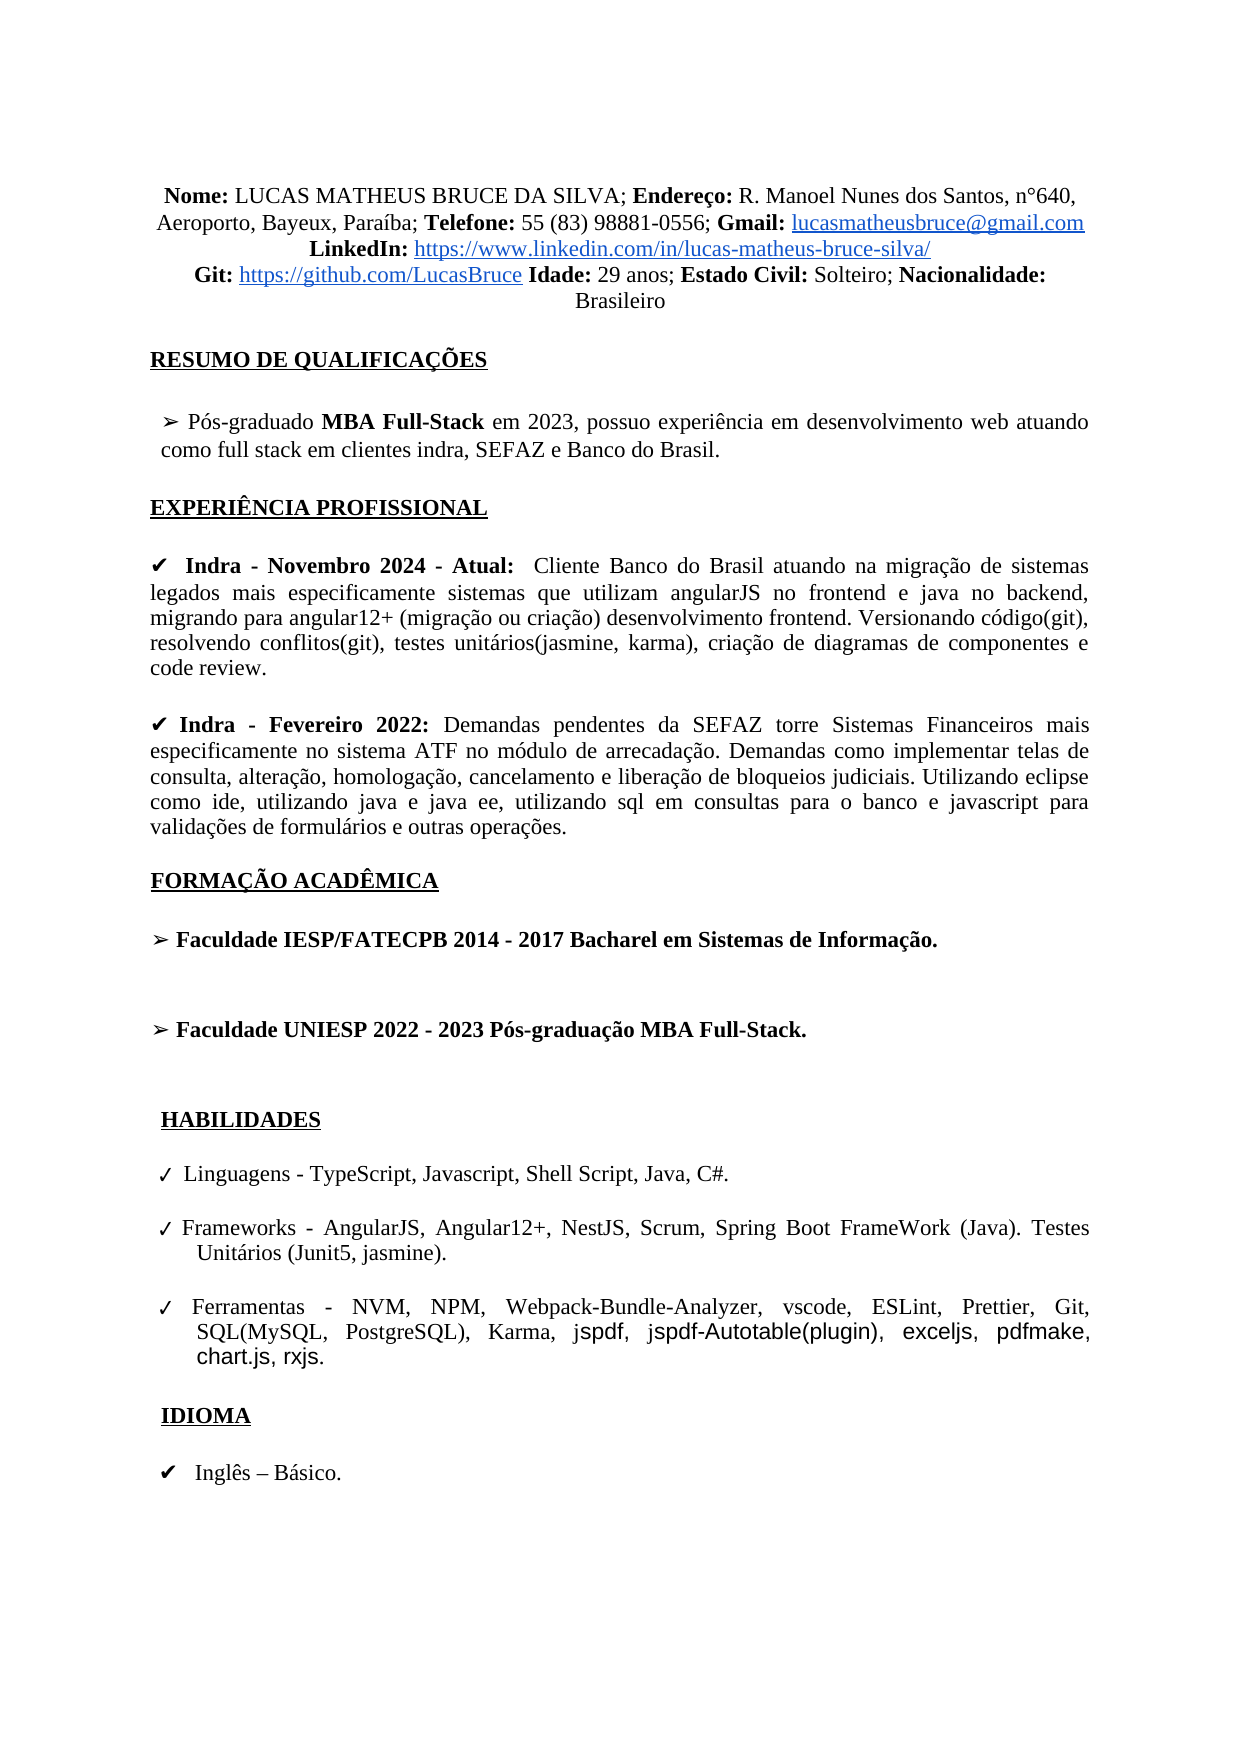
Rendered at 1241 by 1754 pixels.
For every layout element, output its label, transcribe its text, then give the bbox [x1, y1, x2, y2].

text ➢ Pós-graduado MBA Full-Stack em 2023, possuo experiência em desenvolvimento web atuando como full stack em clientes indra, SEFAZ e Banco do Brasil. [161, 405, 1090, 462]
text ➢ Faculdade IESP/FATECPB 2014 - 2017 Bacharel em Sistemas de Informação. [151, 923, 1080, 954]
text FORMAÇÃO ACADÊMICA [150, 868, 1090, 894]
text RESUMO DE QUALIFICAÇÕES [150, 346, 1090, 372]
text ✔ Ferramentas - NVM, NPM, Webpack-Bundle-Analyzer, vscode, ESLint, Prettier, Git, SQL(MySQL, PostgreSQL), Karma, jspdf, jspdf-Autotable(plugin), exceljs, pdfmake, chart.js, rxjs. [158, 1294, 1091, 1369]
text IDIOMA [161, 1402, 1090, 1428]
text ✔ Inglês – Básico. [158, 1457, 1091, 1487]
text ➢ Faculdade UNIESP 2022 - 2023 Pós-graduação MBA Full-Stack. [151, 1013, 1080, 1044]
text Nome: LUCAS MATHEUS BRUCE DA SILVA; Endereço: R. Manoel Nunes dos Santos, n°640, Aeroporto, Bayeux, Paraíba; Telefone: 55 (83) 98881-0556; Gmail: lucasmatheusbruce@gmail.com LinkedIn: https://www.linkedin.com/in/lucas-matheus-bruce-silva/ Git: https://github.com/LucasBruce Idade: 29 anos; Estado Civil: Solteiro; Nacionalidade: Brasileiro [150, 182, 1090, 314]
text EXPERIÊNCIA PROFISSIONAL [150, 494, 1090, 521]
text ✔ Indra - Fevereiro 2022: Demandas pendentes da SEFAZ torre Sistemas Financeiros mais especificamente no sistema ATF no módulo de arrecadação. Demandas como implementar telas de consulta, alteração, homologação, cancelamento e liberação de bloqueios judiciais. Utilizando eclipse como ide, utilizando java e java ee, utilizando sql em consultas para o banco e javascript para validações de formulários e outras operações. [150, 709, 1091, 839]
text ✔ Indra - Novembro 2024 - Atual: Cliente Banco do Brasil atuando na migração de sistemas legados mais especificamente sistemas que utilizam angularJS no frontend e java no backend, migrando para angular12+ (migração ou criação) desenvolvimento frontend. Versionando código(git), resolvendo conflitos(git), testes unitários(jasmine, karma), criação de diagramas de componentes e code review. [150, 550, 1090, 680]
text ✔ Linguagens - TypeScript, Javascript, Shell Script, Java, C#. [158, 1161, 1091, 1186]
text HABILIDADES [161, 1106, 1090, 1132]
text ✔ Frameworks - AngularJS, Angular12+, NestJS, Scrum, Spring Boot FrameWork (Java). Testes Unitários (Junit5, jasmine). [158, 1215, 1091, 1265]
